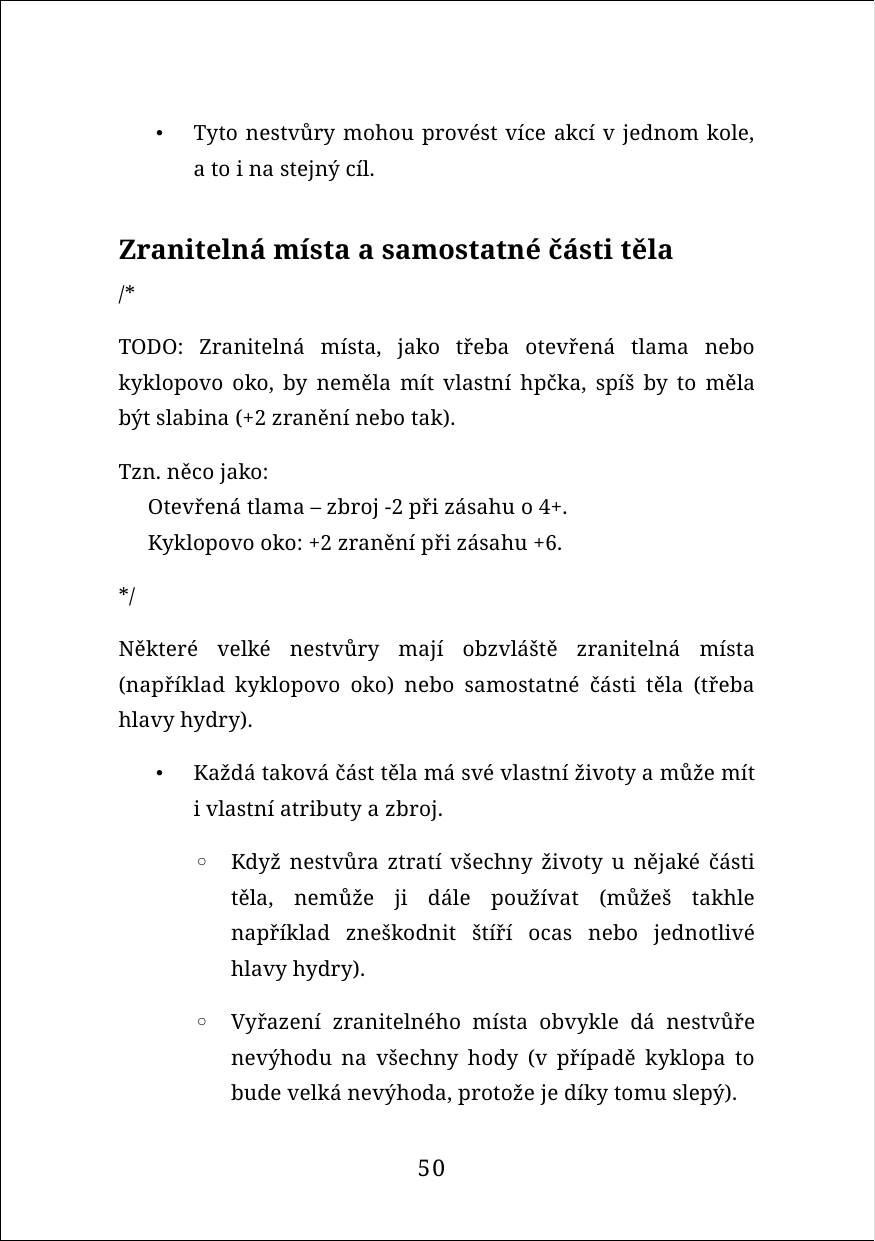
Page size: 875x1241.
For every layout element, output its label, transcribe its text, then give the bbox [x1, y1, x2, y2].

list Tyto nestvůry mohou provést více akcí v jednom kole, a to i na stejný cíl. [156, 118, 756, 182]
list Vyřazení zranitelného místa obvykle dá nestvůře nevýhodu na všechny hody (v případě kyklopa to bude velká nevýhoda, protože je díky tomu slepý). [193, 1007, 756, 1107]
list Když nestvůra ztratí všechny životy u nějaké části těla, nemůže ji dále používat (můžeš takhle například zneškodnit štíří ocas nebo jednotlivé hlavy hydry). [193, 847, 756, 982]
text Tzn. něco jako: Otevřená tlama – zbroj -2 při zásahu o 4+. Kyklopovo oko: +2 zranění při zásahu +6. [118, 457, 756, 556]
list Každá taková část těla má své vlastní životy a může mít i vlastní atributy a zbroj. [156, 758, 756, 822]
text */ [118, 581, 756, 609]
subtitle Zranitelná místa a samostatné části těla [118, 231, 756, 267]
text Některé velké nestvůry mají obzvláště zranitelná místa (například kyklopovo oko) nebo samostatné části těla (třeba hlavy hydry). [118, 634, 756, 734]
text TODO: Zranitelná místa, jako třeba otevřená tlama nebo kyklopovo oko, by neměla mít vlastní hpčka, spíš by to měla být slabina (+2 zranění nebo tak). [118, 332, 756, 432]
text /* [118, 279, 756, 308]
